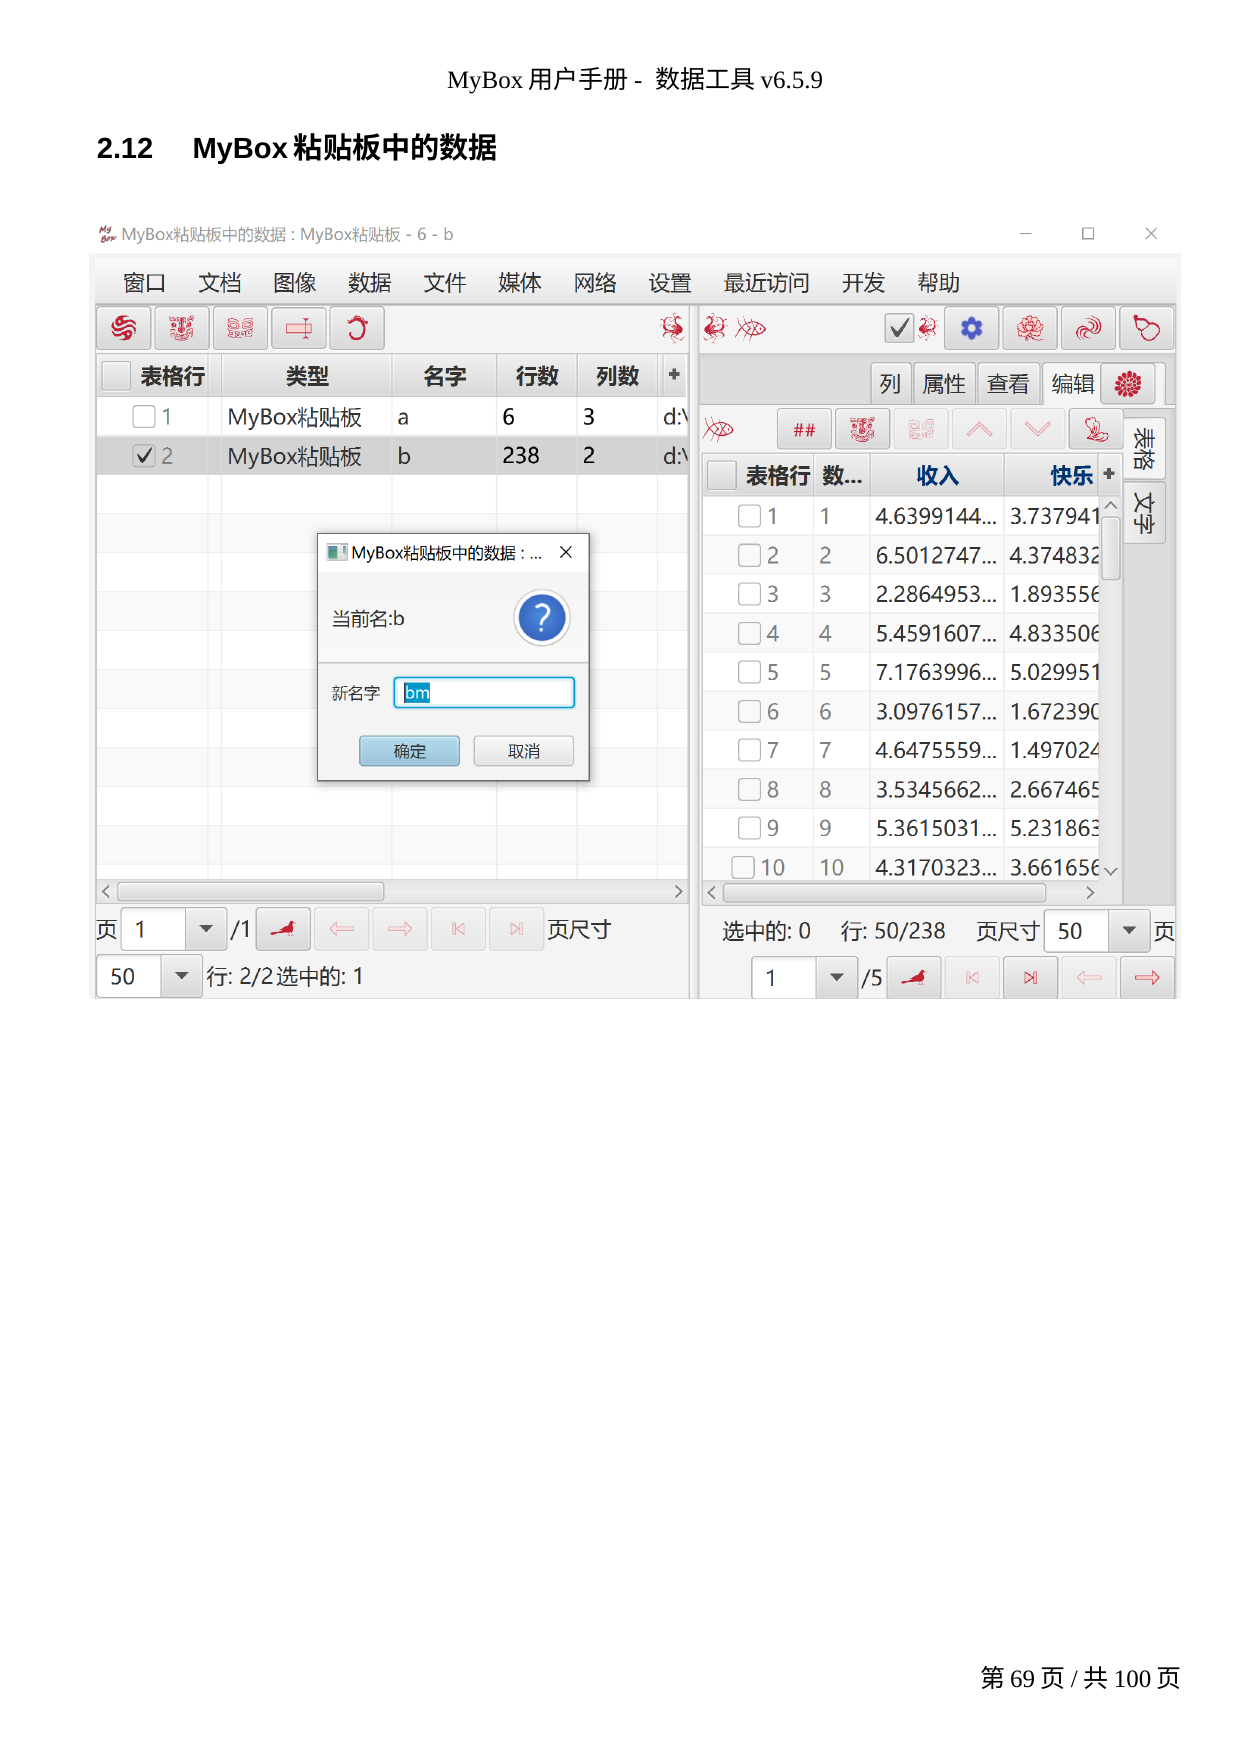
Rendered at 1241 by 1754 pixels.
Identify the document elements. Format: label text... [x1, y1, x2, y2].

picture [88, 220, 1182, 999]
subtitle MyBox粘贴板中的数据 [88, 125, 1181, 167]
